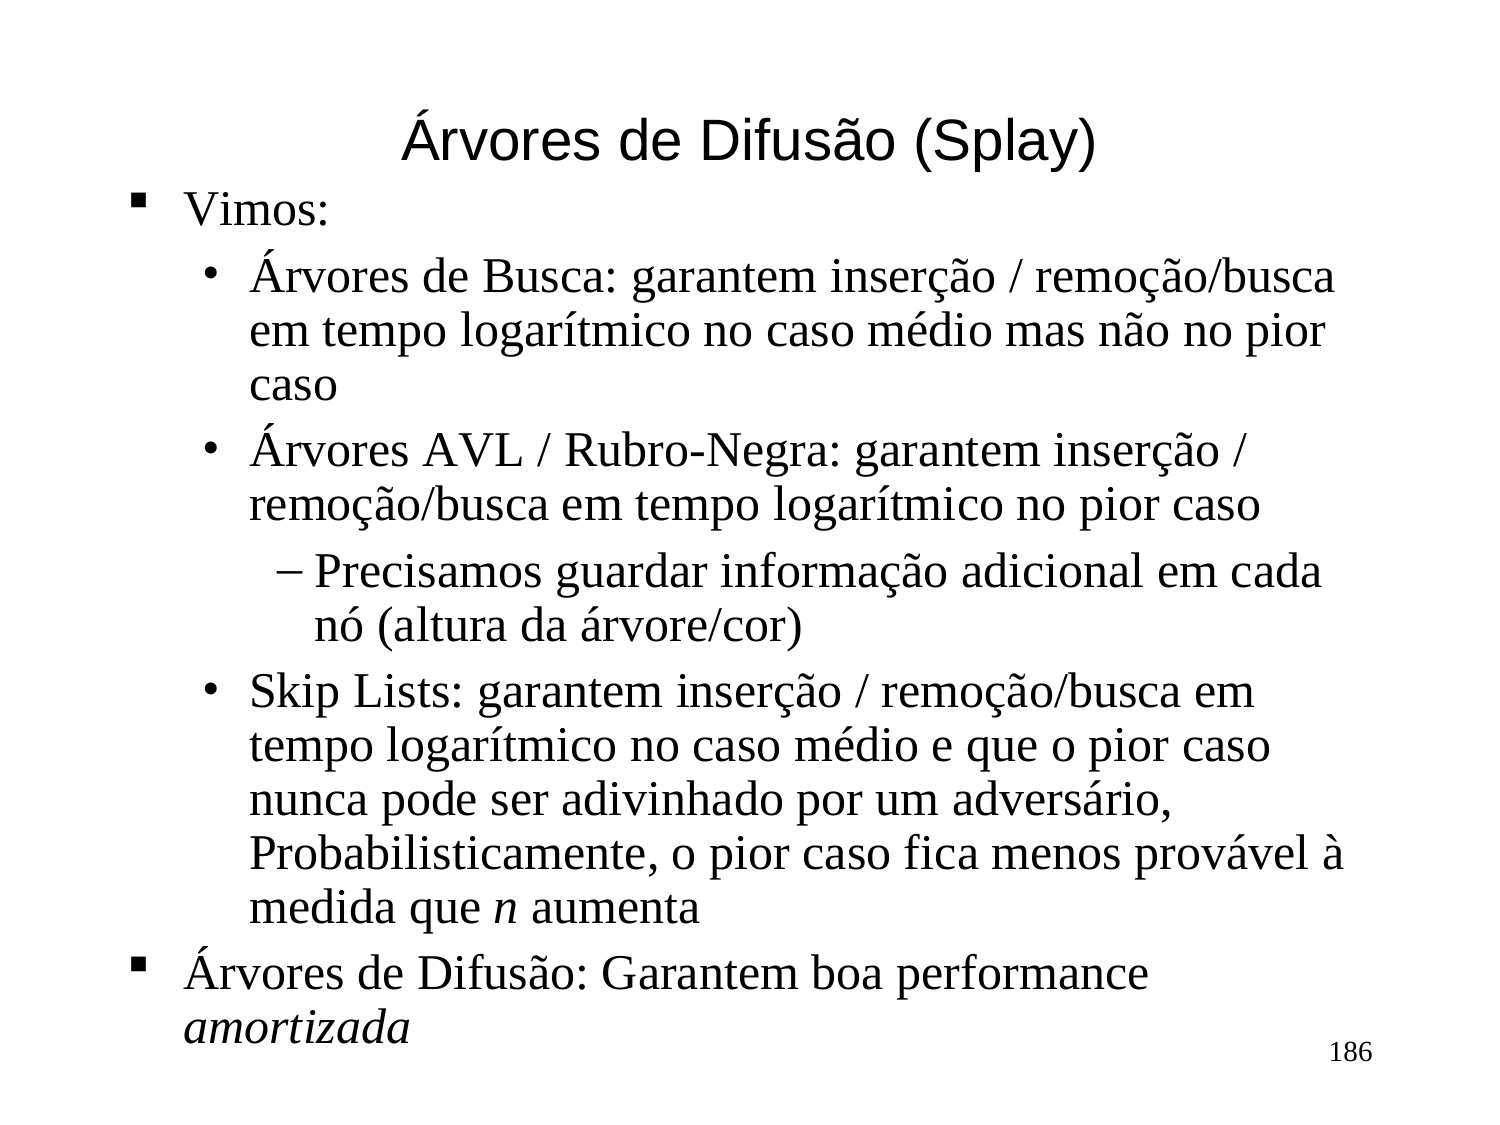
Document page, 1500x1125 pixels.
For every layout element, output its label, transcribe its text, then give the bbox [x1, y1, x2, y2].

title Árvores de Difusão (Splay) [112, 99, 1388, 174]
list Vimos: Árvores de Busca: garantem inserção / remoção/busca em tempo logarítmico no caso médio mas não no pior caso Árvores AVL / Rubro-Negra: garantem inserção / remoção/busca em tempo logarítmico no pior caso Precisamos guardar informação adicional em cada nó (altura da árvore/cor) Skip Lists: garantem inserção / remoção/busca em tempo logarítmico no caso médio e que o pior caso nunca pode ser adivinhado por um adversário, Probabilisticamente, o pior caso fica menos provável à medida que n aumenta Árvores de Difusão: Garantem boa performance amortizada [112, 174, 1388, 1063]
